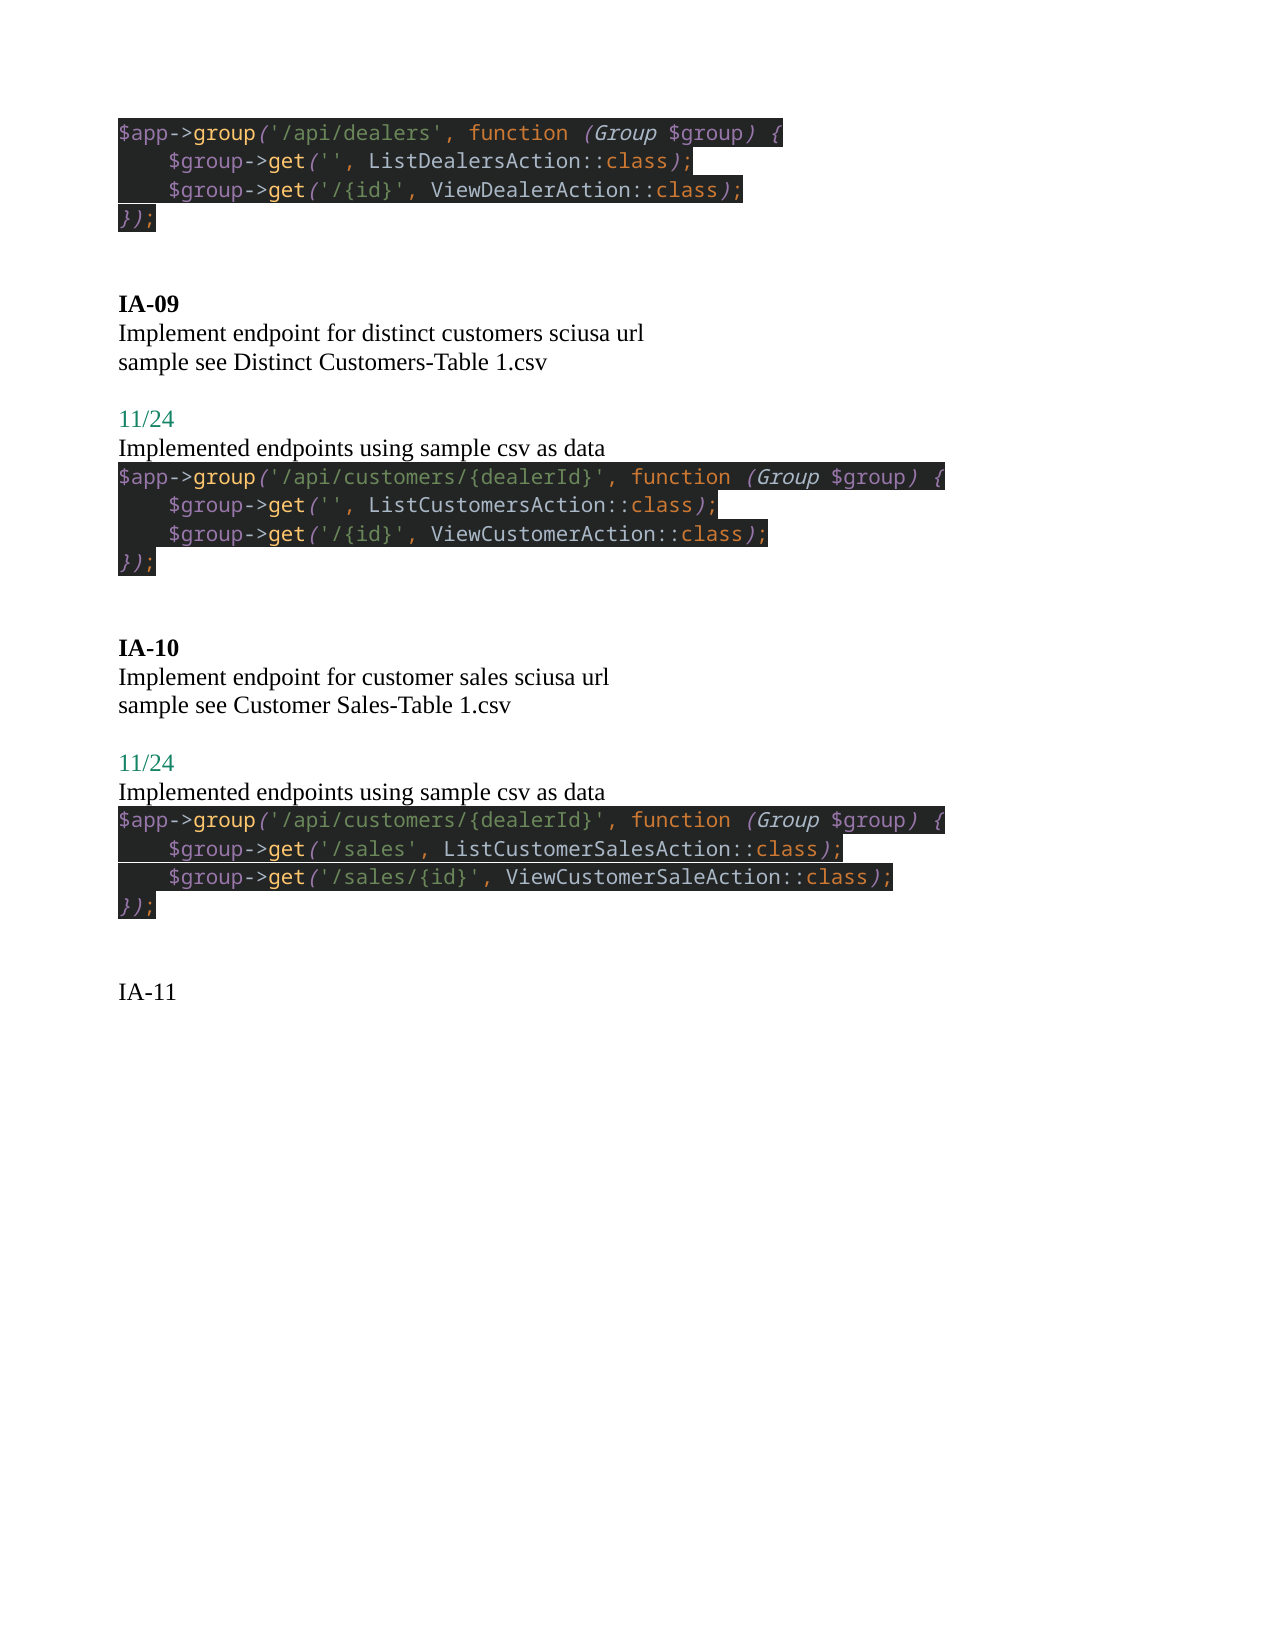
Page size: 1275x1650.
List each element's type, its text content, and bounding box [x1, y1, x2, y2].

text 11/24 [118, 404, 1157, 433]
text Implement endpoint for distinct customers sciusa url [118, 318, 1157, 347]
text IA-11 [118, 977, 1157, 1006]
text Implemented endpoints using sample csv as data [118, 777, 1157, 806]
text 11/24 [118, 748, 1157, 777]
text $app->group('/api/dealers', function (Group $group) { $group->get('', ListDealersAction::class); $group->get('/{id}', ViewDealerAction::class); }); [118, 118, 1157, 232]
text Implemented endpoints using sample csv as data [118, 433, 1157, 462]
text IA-09 [118, 289, 1157, 318]
text $app->group('/api/customers/{dealerId}', function (Group $group) { $group->get('/sales', ListCustomerSalesAction::class); $group->get('/sales/{id}', ViewCustomerSaleAction::class); }); [118, 806, 1157, 919]
text sample see Customer Sales-Table 1.csv [118, 691, 1157, 719]
text sample see Distinct Customers-Table 1.csv [118, 347, 1157, 376]
text IA-10 [118, 633, 1157, 662]
text Implement endpoint for customer sales sciusa url [118, 662, 1157, 691]
text $app->group('/api/customers/{dealerId}', function (Group $group) { $group->get('', ListCustomersAction::class); $group->get('/{id}', ViewCustomerAction::class); }); [118, 462, 1157, 576]
